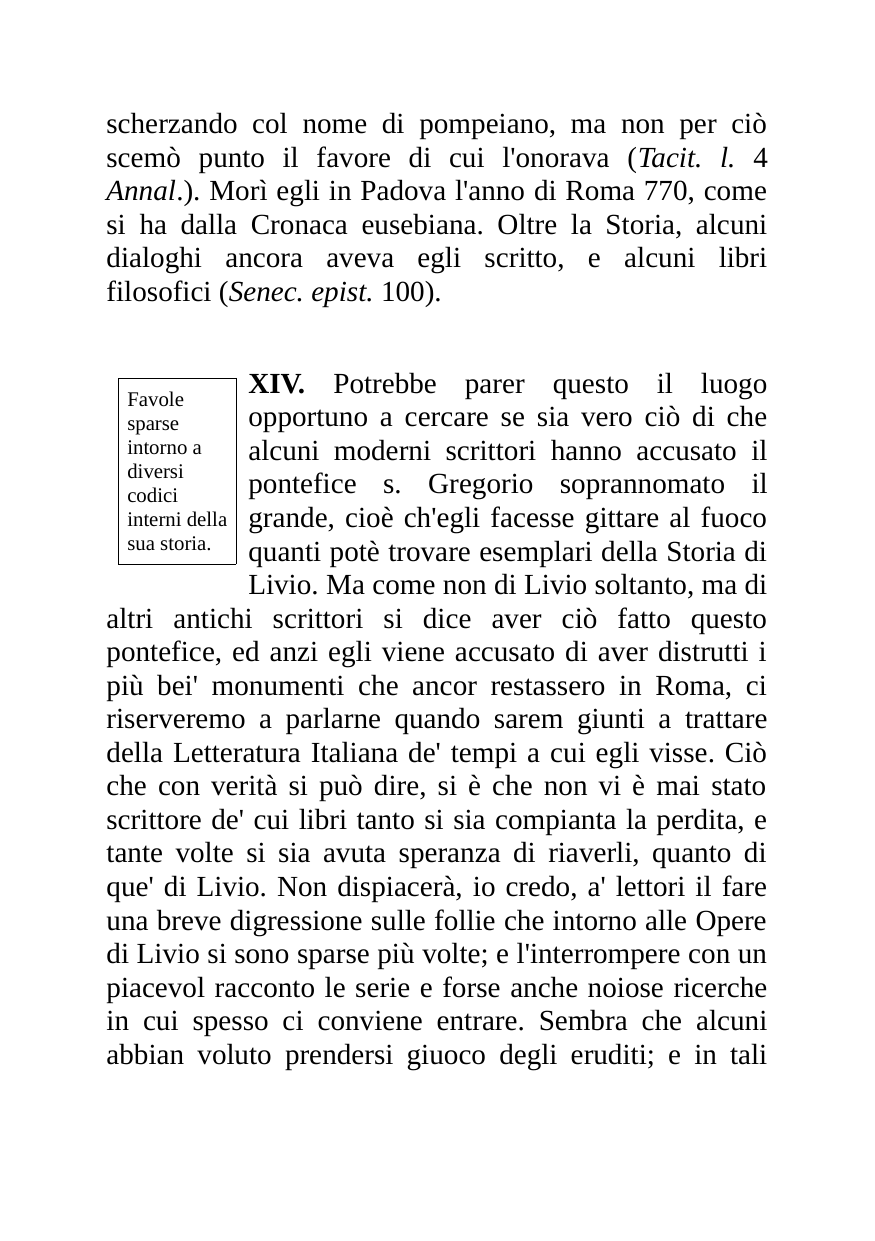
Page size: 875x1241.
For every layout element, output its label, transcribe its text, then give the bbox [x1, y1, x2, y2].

text Favole sparse intorno a diversi codici interni della sua storia. [127, 387, 227, 555]
text XIV. Potrebbe parer questo il luogo opportuno a cercare se sia vero ciò di che alcuni moderni scrittori hanno accusato il pontefice s. Gregorio soprannomato il grande, cioè ch'egli facesse gittare al fuoco quanti potè trovare esemplari della Storia di Livio. Ma come non di Livio soltanto, ma di altri antichi scrittori si dice aver ciò fatto questo pontefice, ed anzi egli viene accusato di aver distrutti i più bei' monumenti che ancor restassero in Roma, ci riserveremo a parlarne quando sarem giunti a trattare della Letteratura Italiana de' tempi a cui egli visse. Ciò che con verità si può dire, si è che non vi è mai stato scrittore de' cui libri tanto si sia compianta la perdita, e tante volte si sia avuta speranza di riaverli, quanto di que' di Livio. Non dispiacerà, io credo, a' lettori il fare una breve digressione sulle follie che intorno alle Opere di Livio si sono sparse più volte; e l'interrompere con un piacevol racconto le serie e forse anche noiose ricerche in cui spesso ci conviene entrare. Sembra che alcuni abbian voluto prendersi giuoco degli eruditi; e in tali [106, 366, 768, 1070]
text scherzando col nome di pompeiano, ma non per ciò scemò punto il favore di cui l'onorava (Tacit. l. 4 Annal.). Morì egli in Padova l'anno di Roma 770, come si ha dalla Cronaca eusebiana. Oltre la Storia, alcuni dialoghi ancora aveva egli scritto, e alcuni libri filosofici (Senec. epist. 100). [106, 106, 768, 307]
